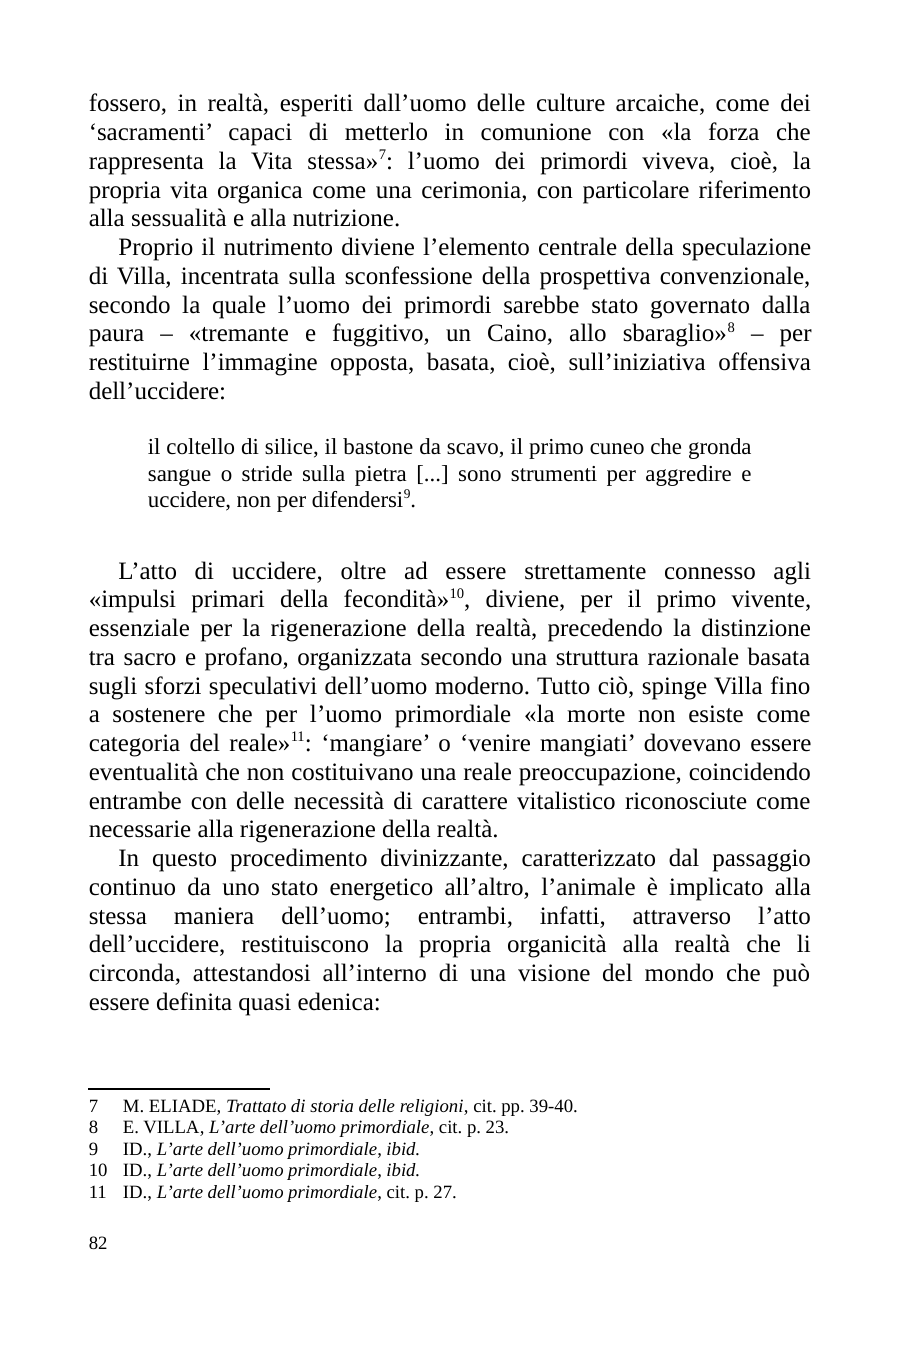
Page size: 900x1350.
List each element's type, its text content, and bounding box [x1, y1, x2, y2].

text In questo procedimento divinizzante, caratterizzato dal passaggio continuo da uno stato energetico all’altro, l’animale è implicato alla stessa maniera dell’uomo; entrambi, infatti, attraverso l’atto dell’uccidere, restituiscono la propria organicità alla realtà che li circonda, attestandosi all’interno di una visione del mondo che può essere definita quasi edenica: [88, 843, 811, 1016]
text il coltello di silice, il bastone da scavo, il primo cuneo che gronda sangue o stride sulla pietra [...] sono strumenti per aggredire e uccidere, non per difendersi. [148, 433, 752, 513]
text Proprio il nutrimento diviene l’elemento centrale della speculazione di Villa, incentrata sulla sconfessione della prospettiva convenzionale, secondo la quale l’uomo dei primordi sarebbe stato governato dalla paura – «tremante e fuggitivo, un Caino, allo sbaraglio» – per restituirne l’immagine opposta, basata, cioè, sull’iniziativa offensiva dell’uccidere: [88, 232, 811, 405]
text M. ELIADE, Trattato di storia delle religioni, cit. pp. 39-40. [88, 1095, 811, 1116]
text ID., L’arte dell’uomo primordiale, cit. p. 27. [88, 1181, 811, 1202]
text ID., L’arte dell’uomo primordiale, ibid. [88, 1138, 811, 1159]
text L’atto di uccidere, oltre ad essere strettamente connesso agli «impulsi primari della fecondità», diviene, per il primo vivente, essenziale per la rigenerazione della realtà, precedendo la distinzione tra sacro e profano, organizzata secondo una struttura razionale basata sugli sforzi speculativi dell’uomo moderno. Tutto ciò, spinge Villa fino a sostenere che per l’uomo primordiale «la morte non esiste come categoria del reale»: ‘mangiare’ o ‘venire mangiati’ dovevano essere eventualità che non costituivano una reale preoccupazione, coincidendo entrambe con delle necessità di carattere vitalistico riconosciute come necessarie alla rigenerazione della realtà. [88, 556, 811, 843]
text fossero, in realtà, esperiti dall’uomo delle culture arcaiche, come dei ‘sacramenti’ capaci di metterlo in comunione con «la forza che rappresenta la Vita stessa»: l’uomo dei primordi viveva, cioè, la propria vita organica come una cerimonia, con particolare riferimento alla sessualità e alla nutrizione. [88, 88, 811, 232]
text E. VILLA, L’arte dell’uomo primordiale, cit. p. 23. [88, 1116, 811, 1138]
text ID., L’arte dell’uomo primordiale, ibid. [88, 1159, 811, 1181]
